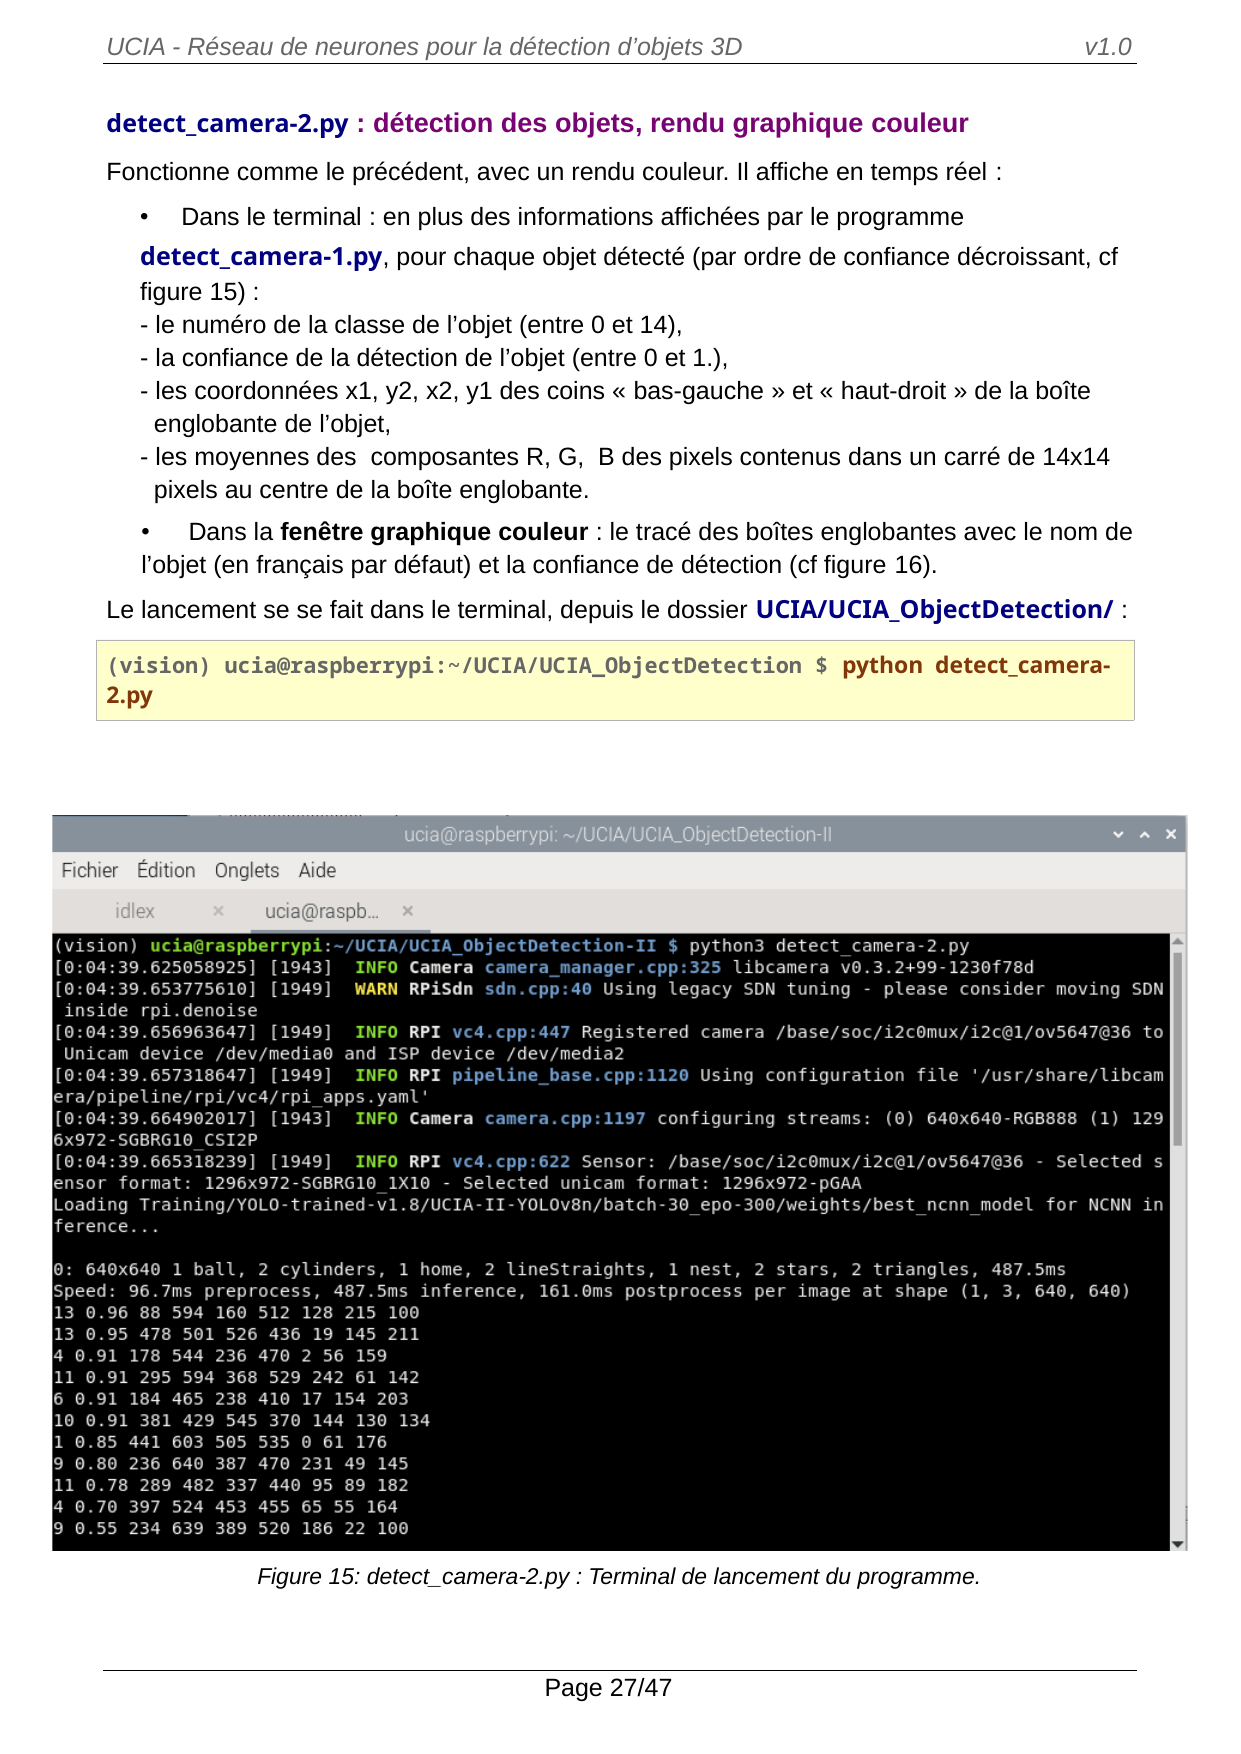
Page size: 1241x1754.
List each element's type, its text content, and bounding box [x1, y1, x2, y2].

text Figure 15: detect_camera-2.py : Terminal de lancement du programme. [106, 1551, 1134, 1589]
text Le lancement se se fait dans le terminal, depuis le dossier UCIA/UCIA_ObjectDetection/ : [106, 592, 1134, 626]
list Dans le terminal : en plus des informations affichées par le programme detect_camera-1.py, pour chaque objet détecté (par ordre de confiance décroissant, cf figure 15) : - le numéro de la classe de l’objet (entre 0 et 14), - la confiance de la détection de l’objet (entre 0 et 1.), - les coordonnées x1, y2, x2, y1 des coins « bas-gauche » et « haut-droit » de la boîte englobante de l’objet, - les moyennes des composantes R, G, B des pixels contenus dans un carré de 14x14 pixels au centre de la boîte englobante. [140, 199, 1134, 503]
picture [52, 815, 1188, 1551]
text (vision) ucia@raspberrypi:~/UCIA/UCIA_ObjectDetection $ python detect_camera-2.py [97, 641, 1134, 720]
text Fonctionne comme le précédent, avec un rendu couleur. Il affiche en temps réel : [106, 157, 1134, 186]
list Dans la fenêtre graphique couleur : le tracé des boîtes englobantes avec le nom de l’objet (en français par défaut) et la confiance de détection (cf figure 16). [141, 517, 1134, 578]
subtitle detect_camera-2.py : détection des objets, rendu graphique couleur [106, 105, 1134, 139]
